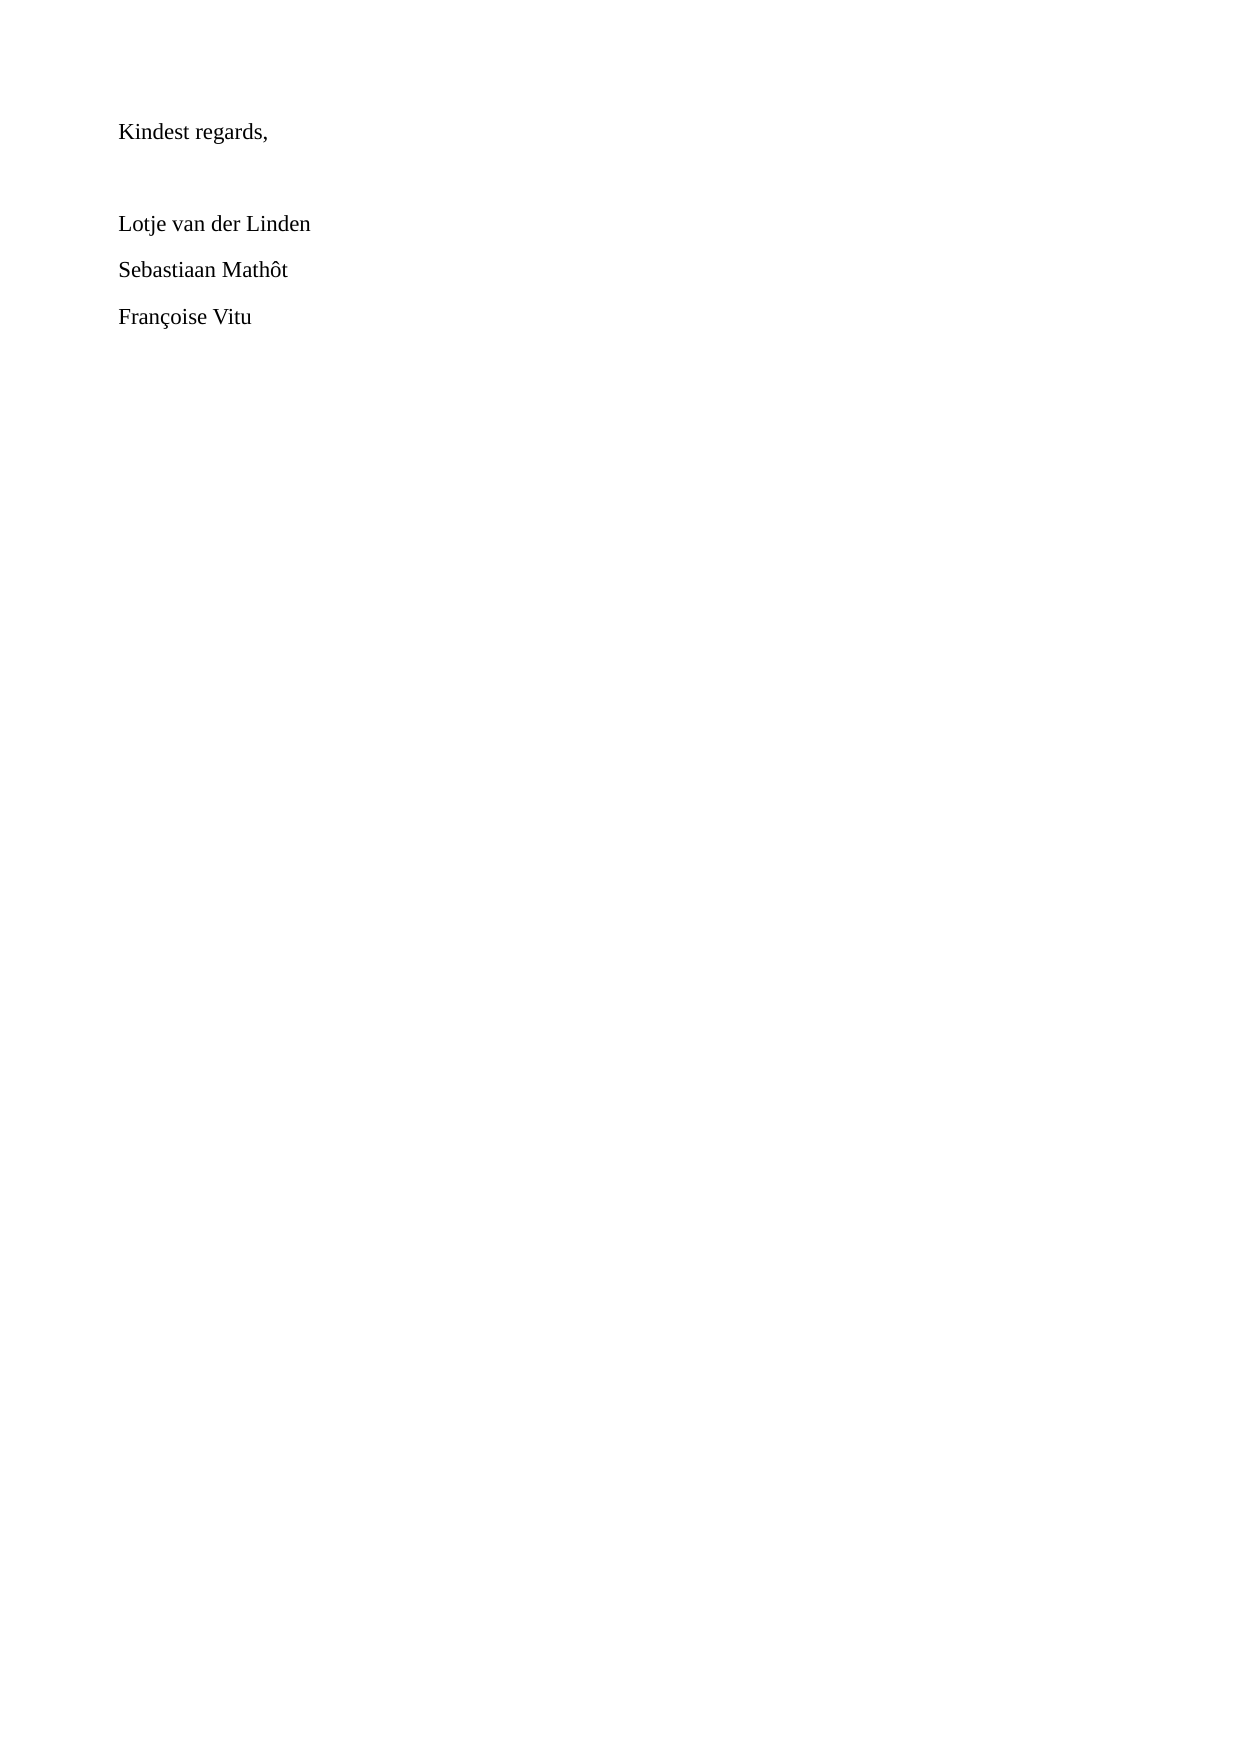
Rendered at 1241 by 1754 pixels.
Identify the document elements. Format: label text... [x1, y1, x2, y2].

text Lotje van der Linden [118, 210, 1122, 237]
text Françoise Vitu [118, 303, 1122, 329]
text Kindest regards, [118, 118, 1122, 144]
text Sebastiaan Mathôt [118, 257, 1122, 283]
